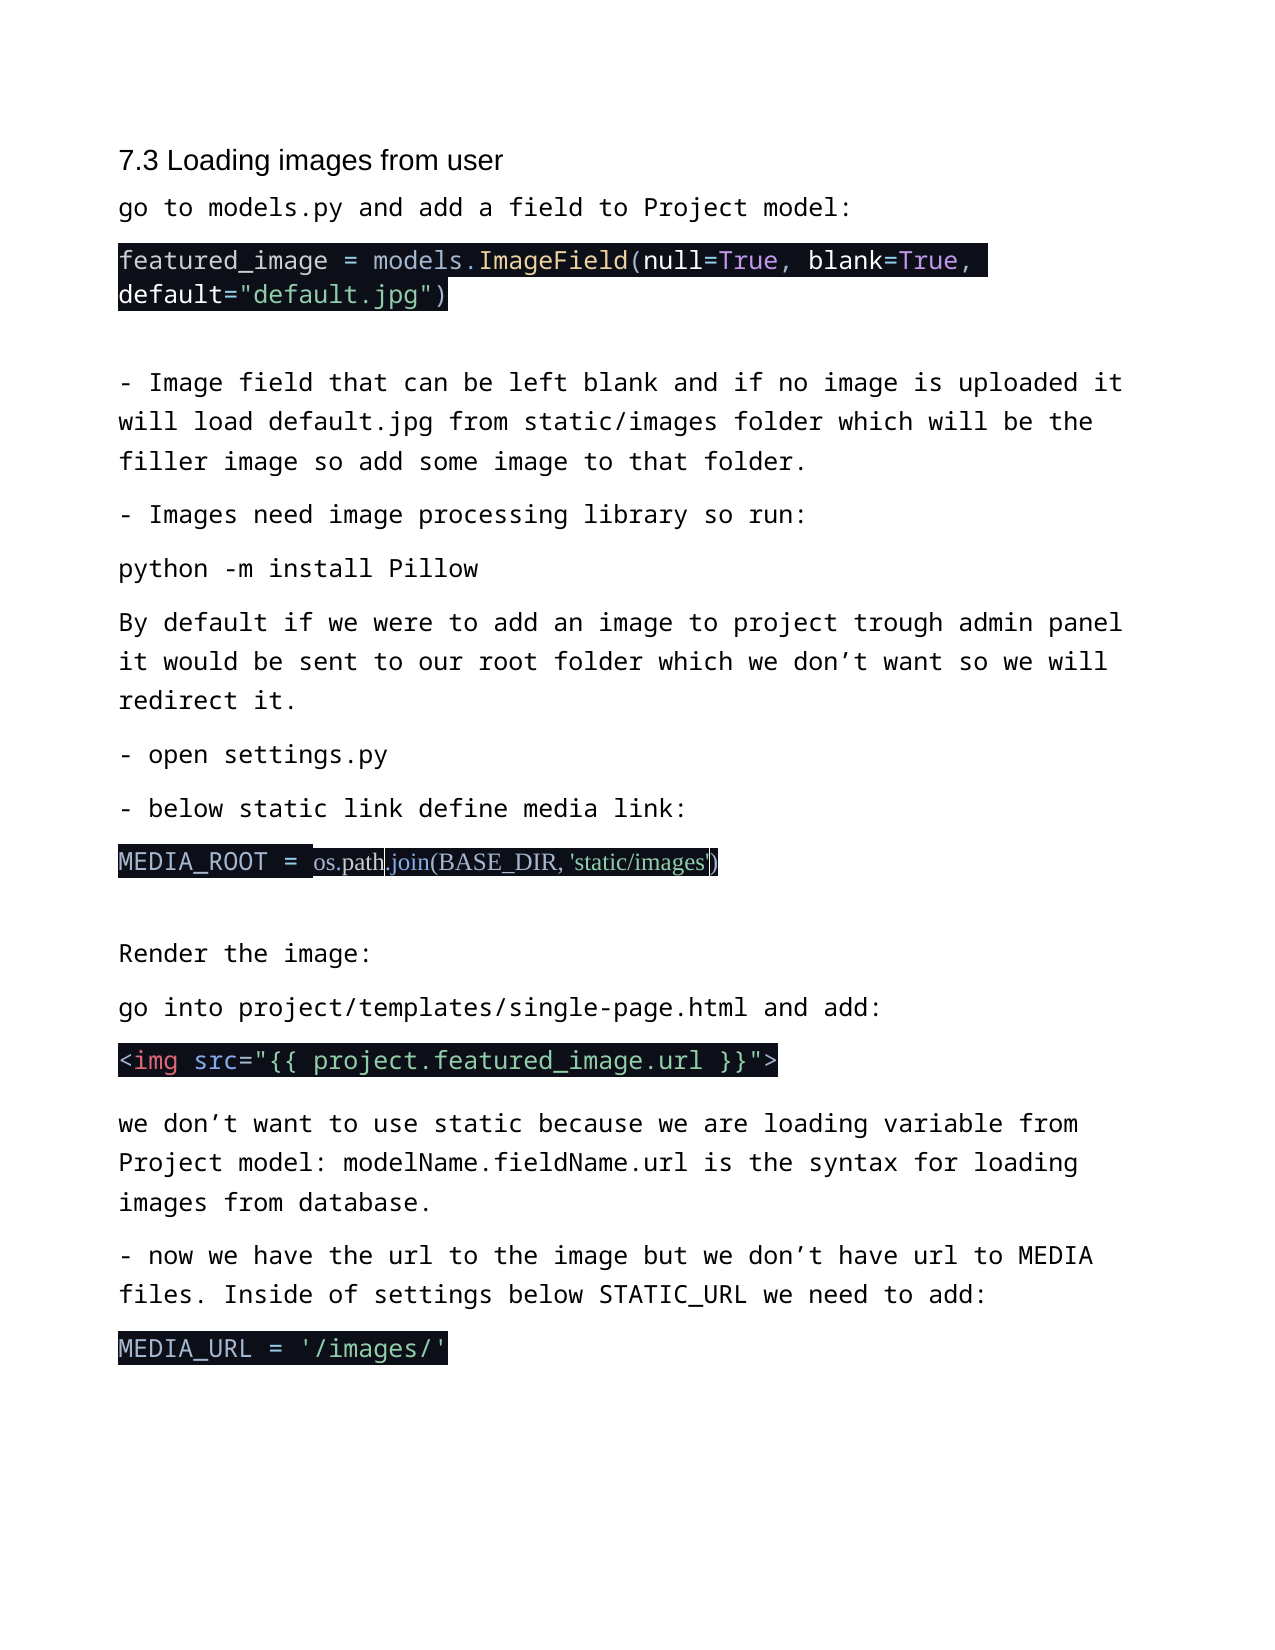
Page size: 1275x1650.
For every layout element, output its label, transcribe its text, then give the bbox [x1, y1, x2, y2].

text featured_image = models.ImageField(null=True, blank=True, default="default.jpg") [118, 243, 1157, 311]
text MEDIA_ROOT = os.path.join(BASE_DIR, 'static/images') [118, 844, 1157, 878]
text go into project/templates/single-page.html and add: [118, 989, 1157, 1023]
text - below static link define media link: [118, 790, 1157, 824]
text - Images need image processing library so run: [118, 497, 1157, 531]
subtitle 7.3 Loading images from user [118, 143, 1157, 177]
text MEDIA_URL = '/images/' [118, 1331, 1157, 1365]
text <img src="{{ project.featured_image.url }}"> [118, 1043, 1157, 1077]
text - Image field that can be left blank and if no image is uploaded it will load default.jpg from static/images folder which will be the filler image so add some image to that folder. [118, 365, 1157, 477]
text we don’t want to use static because we are loading variable from Project model: modelName.fieldName.url is the syntax for loading images from database. [118, 1106, 1157, 1218]
text python -m install Pillow [118, 551, 1157, 585]
text By default if we were to add an image to project trough admin panel it would be sent to our root folder which we don’t want so we will redirect it. [118, 604, 1157, 717]
text - open settings.py [118, 736, 1157, 771]
text - now we have the url to the image but we don’t have url to MEDIA files. Inside of settings below STATIC_URL we need to add: [118, 1238, 1157, 1311]
text Render the image: [118, 936, 1157, 969]
text go to models.py and add a field to Project model: [118, 189, 1157, 223]
